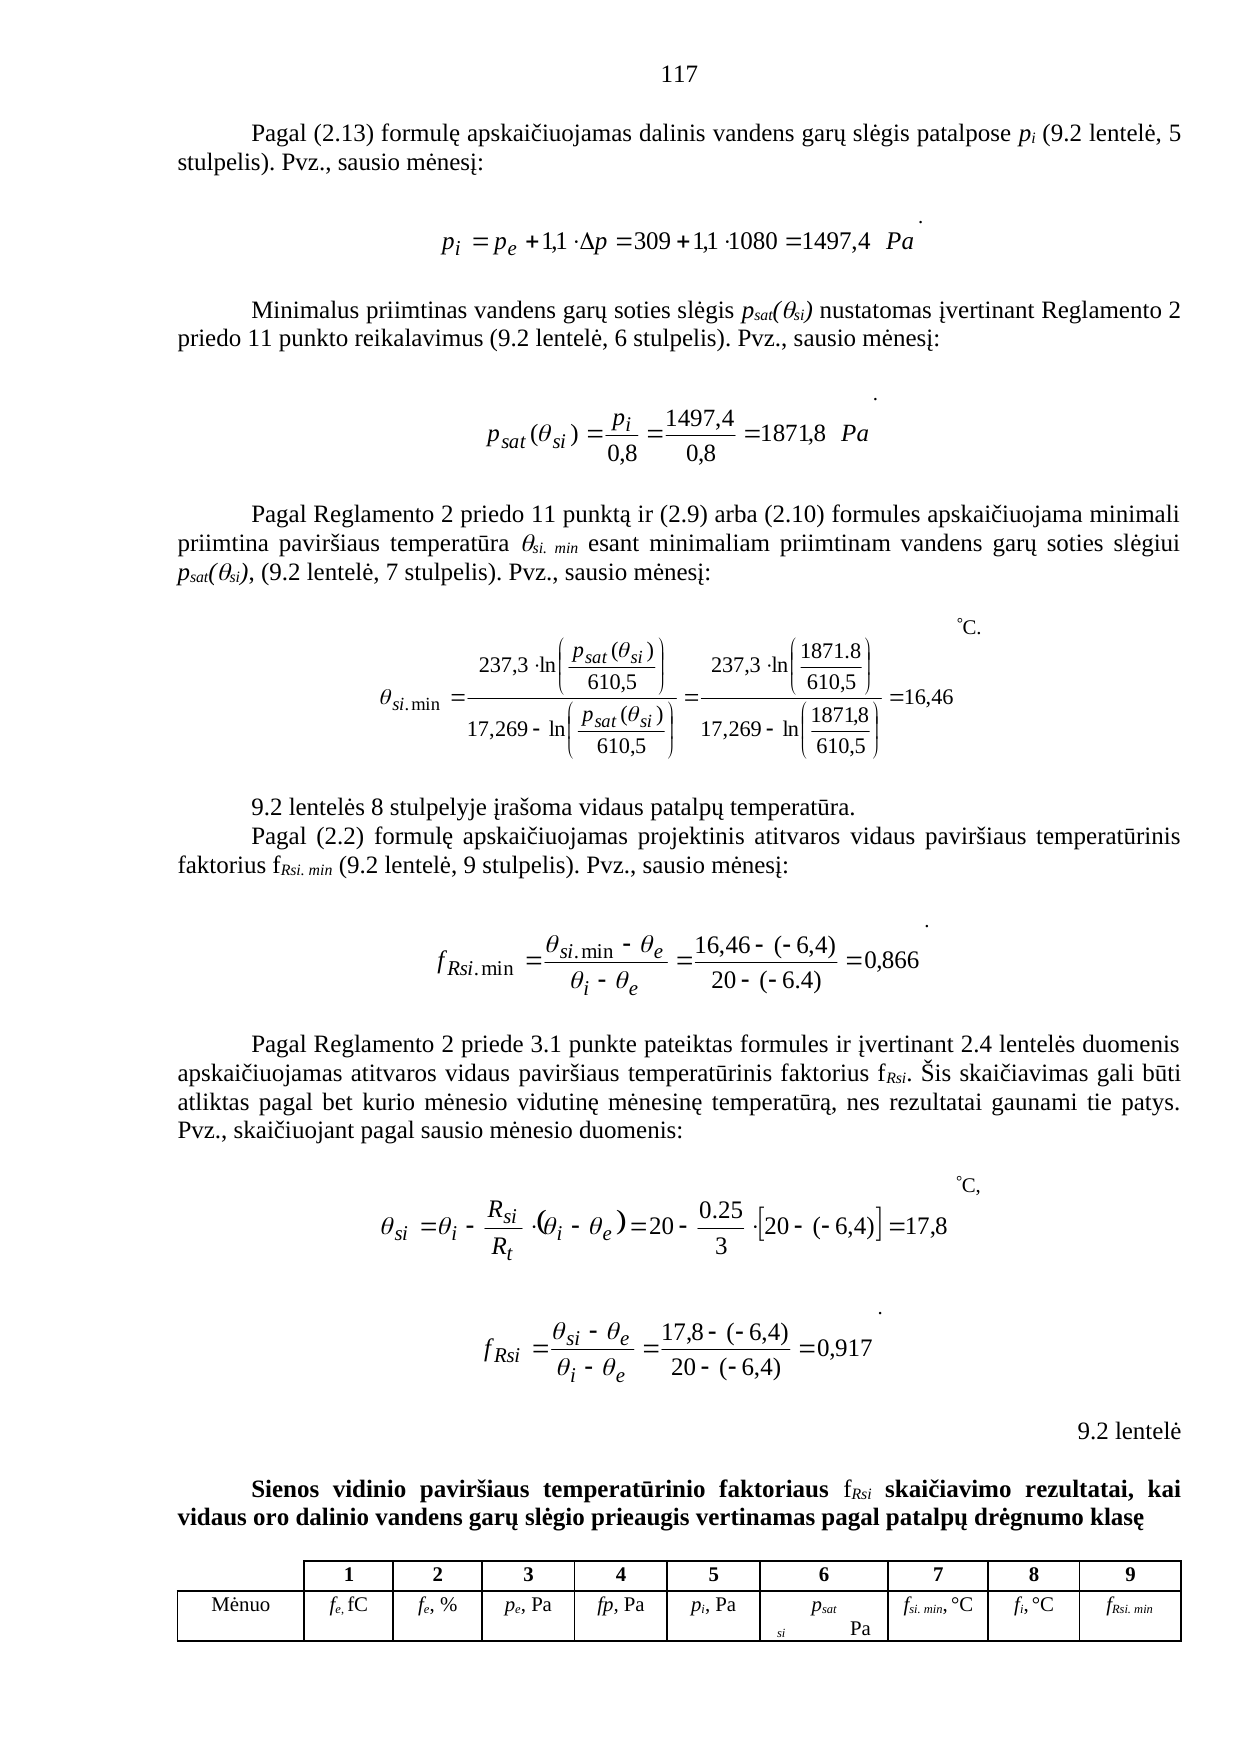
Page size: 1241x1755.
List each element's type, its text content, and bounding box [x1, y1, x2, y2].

table_header °C, [177, 1173, 1181, 1266]
text Pagal (2.13) formulę apskaičiuojamas dalinis vandens garų slėgis patalpose pi (9.2 lentelė, 5 stulpelis). Pvz., sausio mėnesį: [177, 118, 1181, 176]
table_cell fe, fC [305, 1592, 392, 1640]
text 9.2 lentelė [177, 1416, 1181, 1445]
table_header . [177, 381, 1181, 471]
text Pagal (2.2) formulę apskaičiuojamas projektinis atitvaros vidaus paviršiaus temperatūrinis faktorius fRsi. min (9.2 lentelė, 9 stulpelis). Pvz., sausio mėnesį: [177, 821, 1181, 879]
table_cell fe, % [394, 1592, 481, 1640]
table_header 8 [989, 1562, 1079, 1590]
text 9.2 lentelės 8 stulpelyje įrašoma vidaus patalpų temperatūra. [177, 792, 1181, 821]
table_header 2 [394, 1562, 481, 1590]
text Pagal Reglamento 2 priede 3.1 punkte pateiktas formules ir įvertinant 2.4 lentelės duomenis apskaičiuojamas atitvaros vidaus paviršiaus temperatūrinis faktorius fRsi. Šis skaičiavimas gali būti atliktas pagal bet kurio mėnesio vidutinę mėnesinę temperatūrą, nes rezultatai gaunami tie patys. Pvz., skaičiuojant pagal sausio mėnesio duomenis: [177, 1029, 1181, 1144]
table_header . [177, 204, 1181, 266]
table_header [177, 1560, 303, 1590]
table_cell fRsi. min [1080, 1592, 1180, 1640]
table_header 1 [305, 1562, 392, 1590]
table_cell fi, °C [989, 1592, 1079, 1640]
table_header 3 [483, 1562, 574, 1590]
text Pagal Reglamento 2 priedo 11 punktą ir (2.9) arba (2.10) formules apskaičiuojama minimali priimtina paviršiaus temperatūra qsi. min esant minimaliam priimtinam vandens garų soties slėgiui psat(qsi), (9.2 lentelė, 7 stulpelis). Pvz., sausio mėnesį: [177, 499, 1181, 586]
table_header 5 [668, 1562, 759, 1590]
table_header °C. [177, 615, 1181, 764]
table_cell pe, Pa [483, 1592, 574, 1640]
table_cell Mėnuo [178, 1592, 303, 1640]
table_header 4 [575, 1562, 666, 1590]
table_header 7 [889, 1562, 987, 1590]
table_header . [177, 1295, 1181, 1387]
text Sienos vidinio paviršiaus temperatūrinio faktoriaus fRsi skaičiavimo rezultatai, kai vidaus oro dalinio vandens garų slėgio prieaugis vertinamas pagal patalpų drėgnumo klasę [177, 1474, 1181, 1531]
table_cell fsi. min, °C [889, 1592, 987, 1640]
table_cell psat siPa [761, 1592, 887, 1640]
text Minimalus priimtinas vandens garų soties slėgis psat(qsi) nustatomas įvertinant Reglamento 2 priedo 11 punkto reikalavimus (9.2 lentelė, 6 stulpelis). Pvz., sausio mėnesį: [177, 295, 1181, 352]
table_header 9 [1080, 1562, 1180, 1590]
table_header . [177, 908, 1181, 1000]
table_header 6 [761, 1562, 887, 1590]
table_cell fp, Pa [575, 1592, 666, 1640]
table_cell pi, Pa [668, 1592, 759, 1640]
